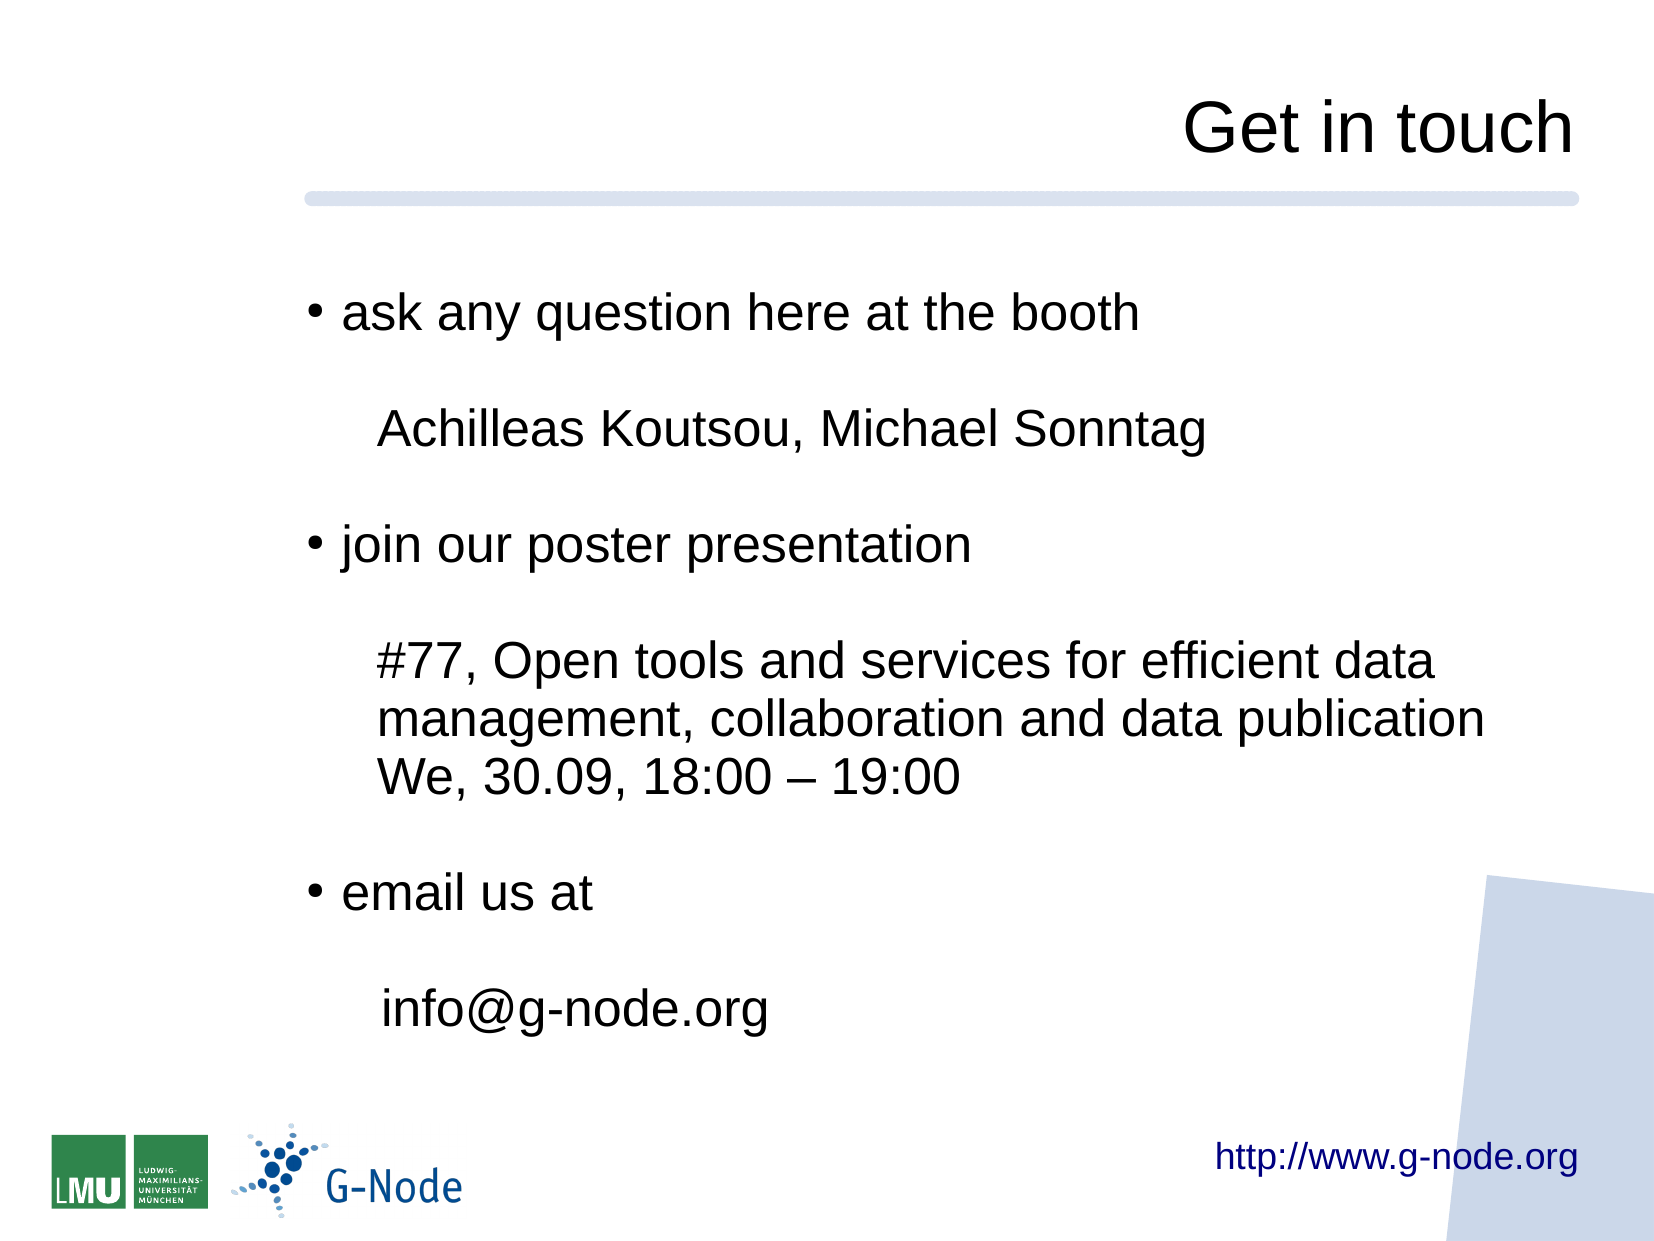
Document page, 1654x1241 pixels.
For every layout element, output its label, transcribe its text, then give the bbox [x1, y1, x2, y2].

text_box ask any question here at the booth Achilleas Koutsou, Michael Sonntag join our poster presentation #77, Open tools and services for efficient data management, collaboration and data publication We, 30.09, 18:00 – 19:00 email us at info@g-node.org [305, 254, 1552, 1067]
text_box http://www.g-node.org [1200, 1128, 1625, 1186]
text_box Get in touch [87, 30, 1576, 226]
picture [230, 1123, 467, 1219]
